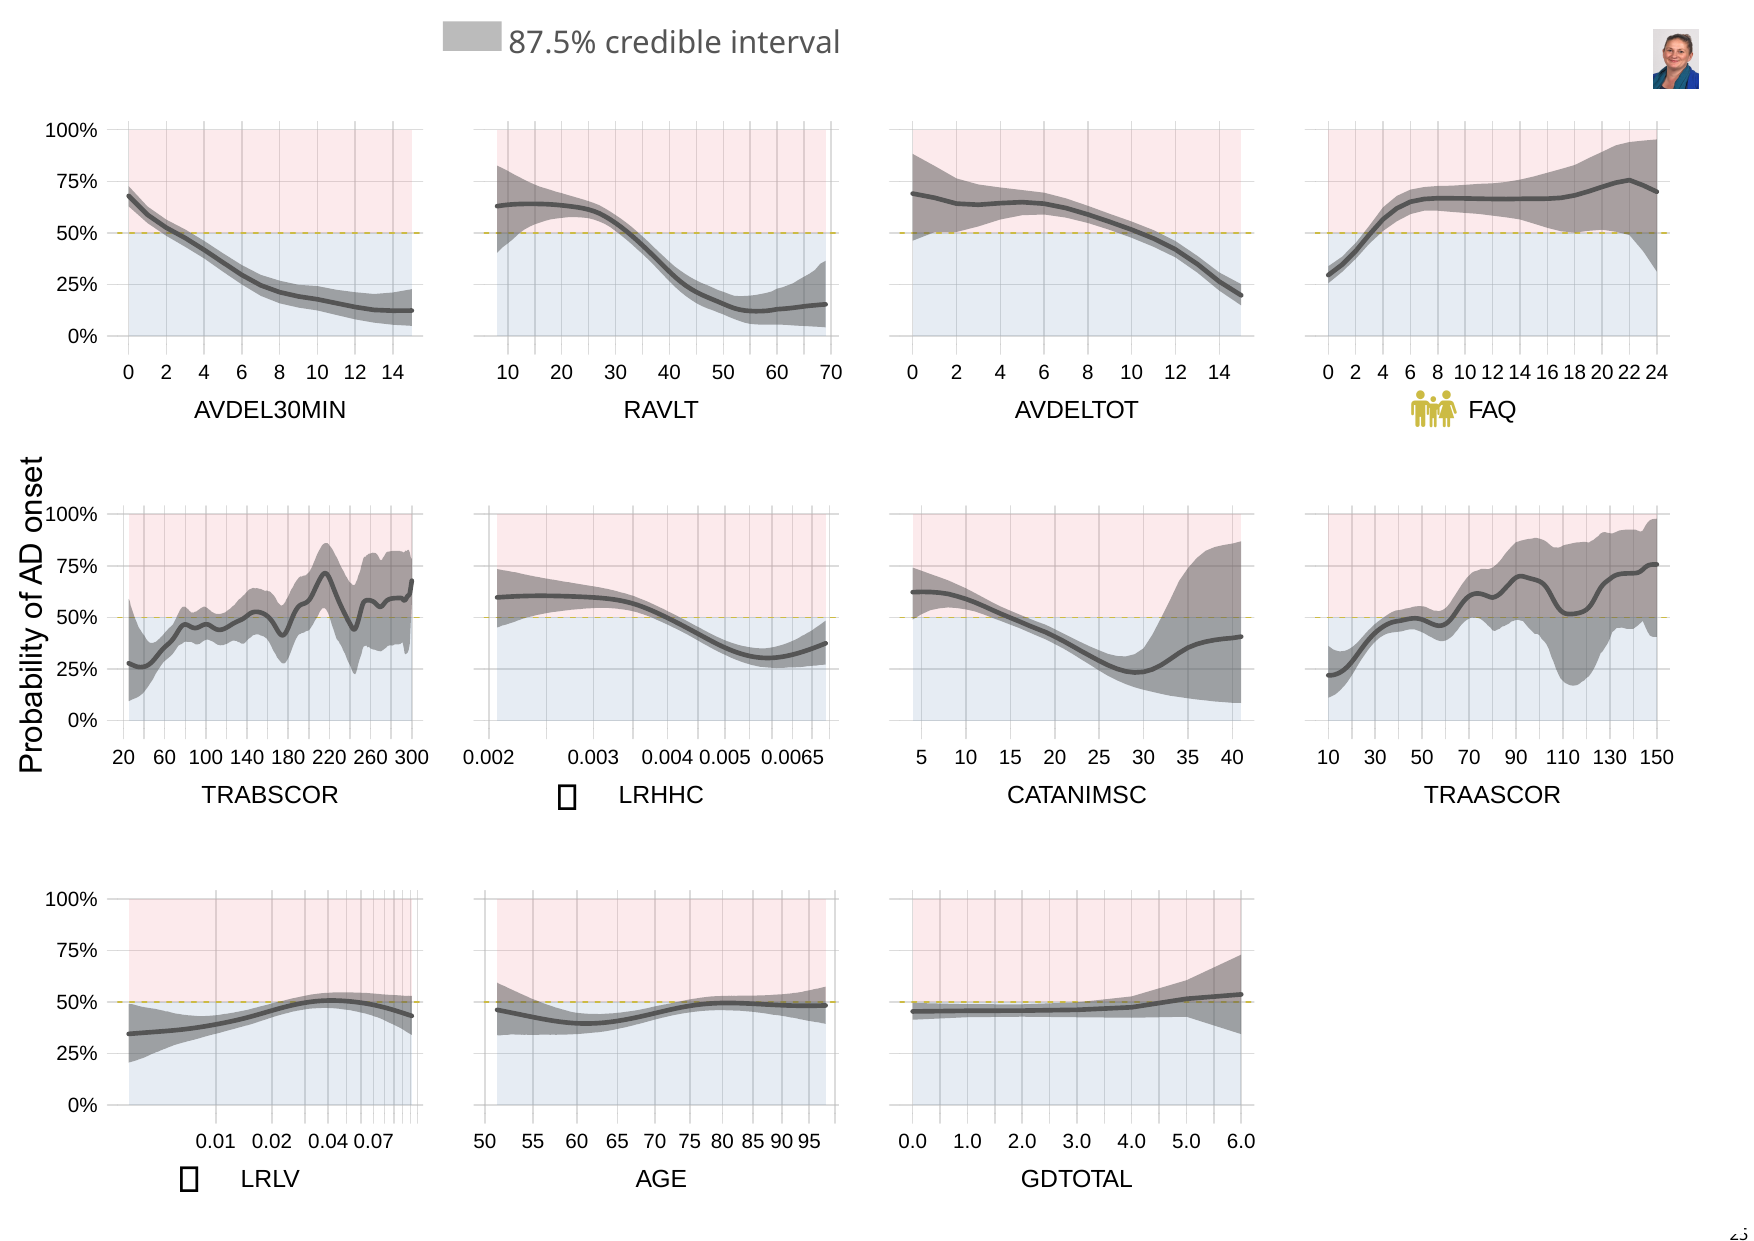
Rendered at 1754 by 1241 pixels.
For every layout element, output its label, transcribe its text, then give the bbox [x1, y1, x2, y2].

text_box 👪 [1396, 370, 1473, 446]
text_box 87.5% credible interval [493, 13, 834, 60]
text_box 🧠 [162, 1145, 244, 1210]
text_box 🧠 [540, 762, 622, 828]
picture [9, 6, 1745, 1234]
text_box Probability of AD onset [6, 442, 56, 790]
text_box [442, 21, 493, 51]
